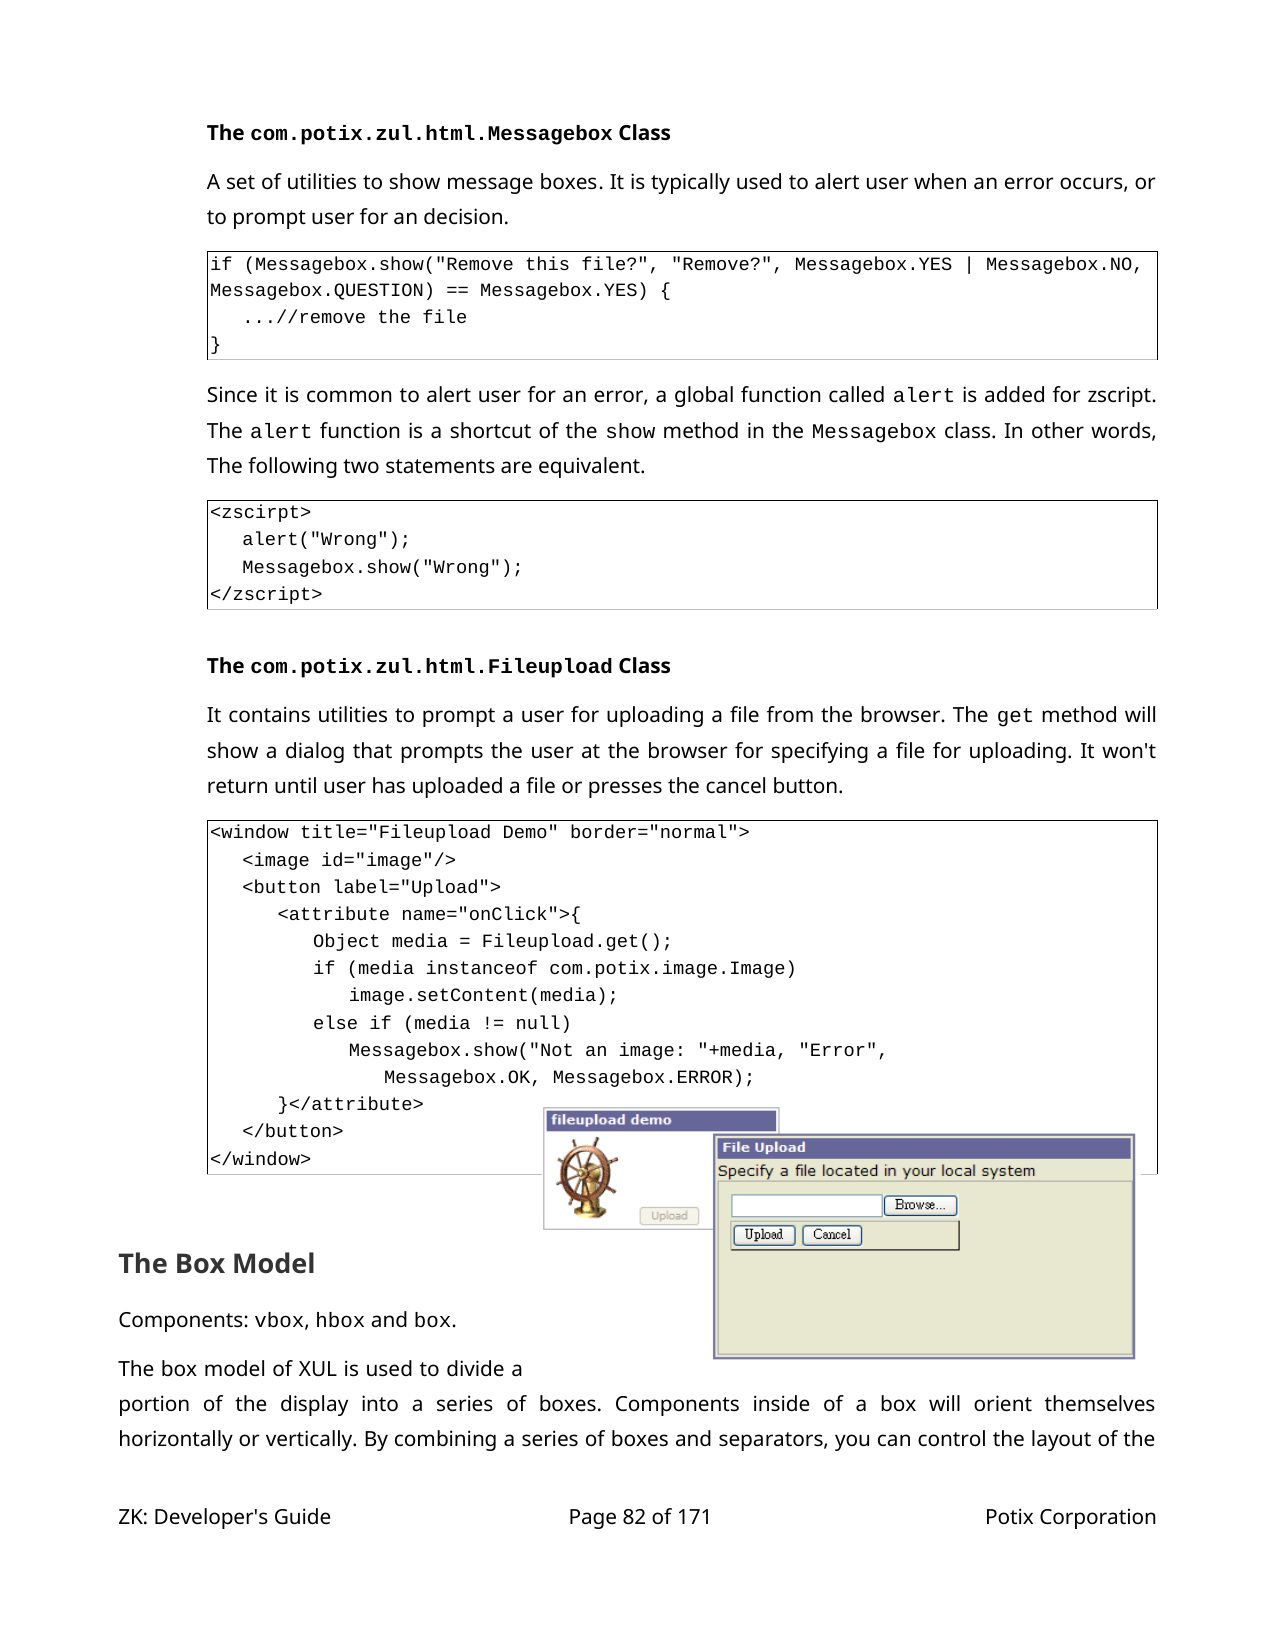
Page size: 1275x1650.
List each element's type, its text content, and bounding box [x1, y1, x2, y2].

text <button label="Upload"> [208, 874, 1157, 899]
text } [208, 332, 1157, 359]
text Components: vbox, hbox and box. [118, 1305, 541, 1333]
text alert("Wrong"); [208, 527, 1157, 552]
text if (Messagebox.show("Remove this file?", "Remove?", Messagebox.YES | Messagebox.NO, Messagebox.QUESTION) == Messagebox.YES) { [208, 252, 1157, 302]
text </button> [208, 1119, 541, 1143]
text <zscirpt> [208, 501, 1157, 524]
subtitle The com.potix.zul.html.Messagebox Class [207, 118, 1157, 147]
text A set of utilities to show message boxes. It is typically used to alert user when an error occurs, or to prompt user for an decision. [207, 167, 1157, 231]
text It contains utilities to prompt a user for uploading a file from the browser. The get method will show a dialog that prompts the user at the browser for specifying a file for uploading. It won't return until user has uploaded a file or presses the cancel button. [207, 701, 1157, 799]
text <window title="Fileupload Demo" border="normal"> [208, 821, 1157, 844]
text The box model of XUL is used to divide a portion of the display into a series of boxes. Components inside of a box will orient themselves horizontally or vertically. By combining a series of boxes and separators, you can control the layout of the [118, 1354, 1157, 1453]
text Since it is common to alert user for an error, a global function called alert is added for zscript. The alert function is a shortcut of the show method in the Messagebox class. In other words, The following two statements are equivalent. [207, 380, 1157, 479]
text </window> [208, 1146, 541, 1174]
text [1141, 1119, 1157, 1143]
text image.setContent(media); [208, 983, 1157, 1008]
text Messagebox.show("Not an image: "+media, "Error", [208, 1038, 1157, 1062]
text else if (media != null) [208, 1011, 1157, 1035]
text Object media = Fileupload.get(); [208, 929, 1157, 953]
text <attribute name="onClick">{ [208, 902, 1157, 926]
text if (media instanceof com.potix.image.Image) [208, 956, 1157, 980]
text </zscript> [208, 582, 1157, 609]
text Messagebox.OK, Messagebox.ERROR); [208, 1065, 1157, 1089]
text [1141, 1146, 1157, 1174]
text <image id="image"/> [208, 847, 1157, 872]
subtitle The Box Model [118, 1244, 541, 1281]
text Messagebox.show("Wrong"); [208, 554, 1157, 579]
picture [541, 1105, 1141, 1364]
text ...//remove the file [208, 305, 1157, 329]
text }</attribute> [208, 1092, 1157, 1116]
subtitle [1141, 1244, 1157, 1281]
subtitle The com.potix.zul.html.Fileupload Class [207, 651, 1157, 680]
